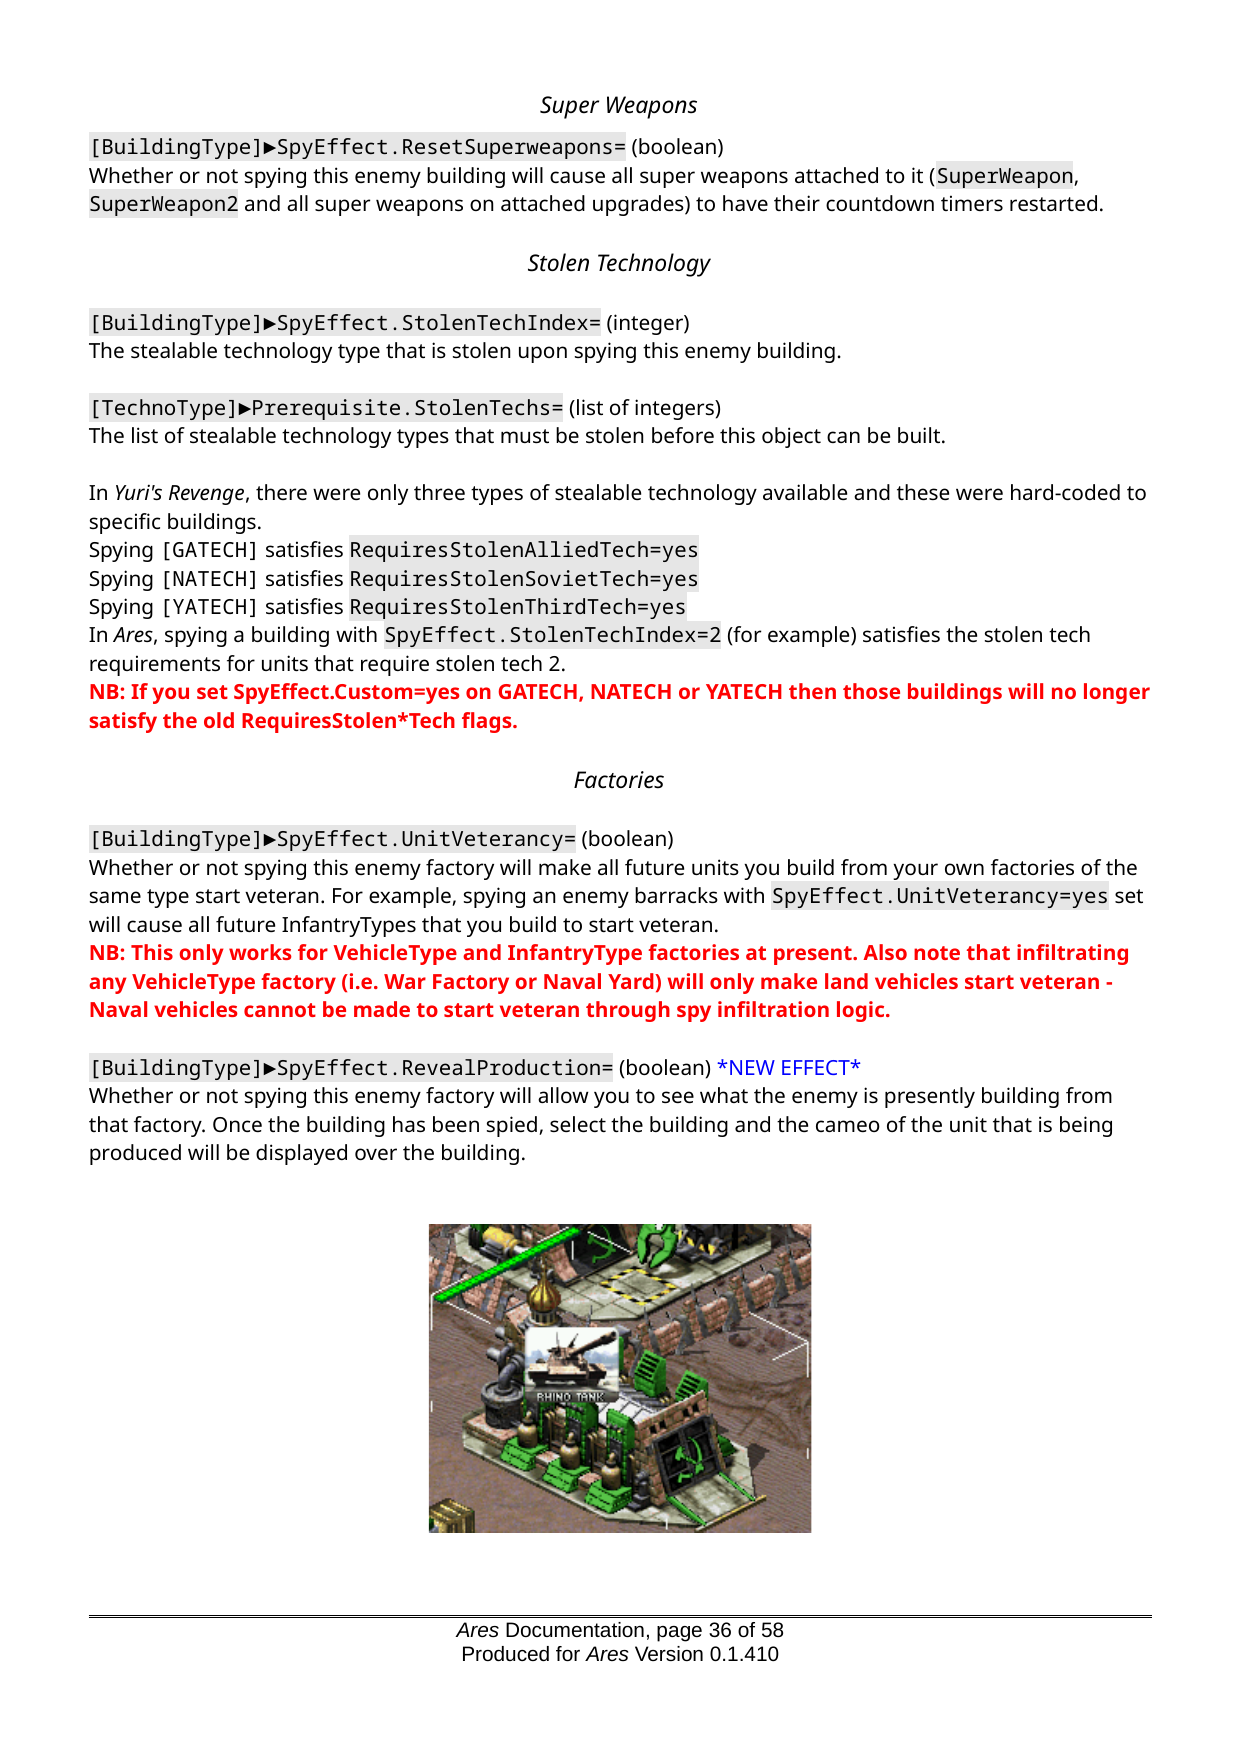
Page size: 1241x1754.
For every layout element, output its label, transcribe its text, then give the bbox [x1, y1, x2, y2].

subtitle Super Weapons [88, 88, 1152, 120]
subtitle Stolen Technology [88, 247, 1152, 278]
text [BuildingType]►SpyEffect.StolenTechIndex= (integer) The stealable technology type that is stolen upon spying this enemy building. [TechnoType]►Prerequisite.StolenTechs= (list of integers) The list of stealable technology types that must be stolen before this object can be built. In Yuri's Revenge, there were only three types of stealable technology available and these were hard-coded to specific buildings. Spying [GATECH] satisfies RequiresStolenAlliedTech=yes Spying [NATECH] satisfies RequiresStolenSovietTech=yes Spying [YATECH] satisfies RequiresStolenThirdTech=yes In Ares, spying a building with SpyEffect.StolenTechIndex=2 (for example) satisfies the stolen tech requirements for units that require stolen tech 2. NB: If you set SpyEffect.Custom=yes on GATECH, NATECH or YATECH then those buildings will no longer satisfy the old RequiresStolen*Tech flags. [88, 308, 1152, 734]
text [BuildingType]►SpyEffect.RevealProduction= (boolean) *NEW EFFECT* Whether or not spying this enemy factory will allow you to see what the enemy is presently building from that factory. Once the building has been spied, select the building and the cameo of the unit that is being produced will be displayed over the building. [88, 1053, 1152, 1195]
text [BuildingType]►SpyEffect.ResetSuperweapons= (boolean) Whether or not spying this enemy building will cause all super weapons attached to it (SuperWeapon, SuperWeapon2 and all super weapons on attached upgrades) to have their countdown timers restarted. [88, 132, 1152, 218]
text [BuildingType]►SpyEffect.UnitVeterancy= (boolean) Whether or not spying this enemy factory will make all future units you build from your own factories of the same type start veteran. For example, spying an enemy barracks with SpyEffect.UnitVeterancy=yes set will cause all future InfantryTypes that you build to start veteran. NB: This only works for VehicleType and InfantryType factories at present. Also note that infiltrating any VehicleType factory (i.e. War Factory or Naval Yard) will only make land vehicles start veteran - Naval vehicles cannot be made to start veteran through spy infiltration logic. [88, 824, 1152, 1024]
picture [428, 1224, 812, 1533]
subtitle Factories [88, 764, 1152, 795]
